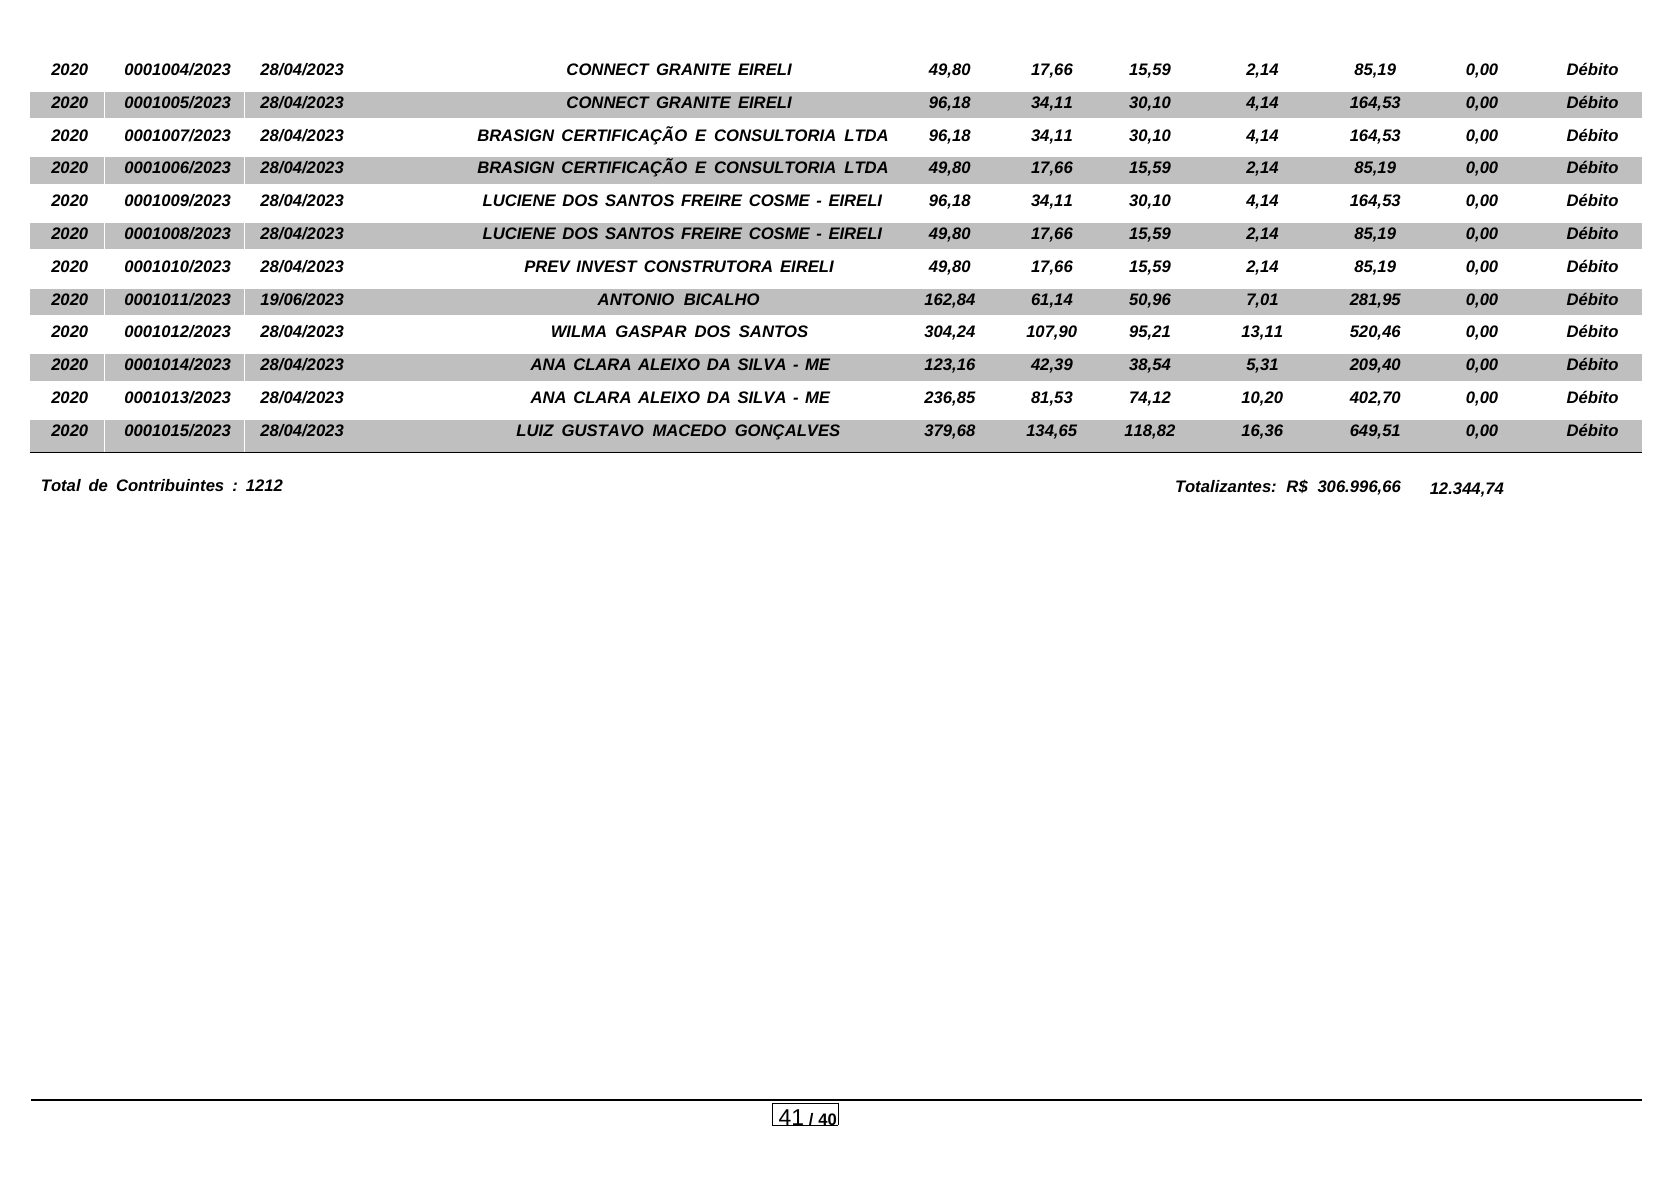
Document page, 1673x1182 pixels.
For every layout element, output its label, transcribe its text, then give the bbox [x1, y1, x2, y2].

table_cell LUCIENE DOS SANTOS FREIRE COSME - EIRELI [408, 223, 905, 249]
table_header 15,59 [1100, 60, 1208, 92]
table_cell 49,80 [905, 223, 1000, 249]
table_cell BRASIGN CERTIFICAÇÃO E CONSULTORIA LTDA [408, 118, 905, 157]
table_cell 96,18 [905, 118, 1000, 157]
table_header 0,00 [1432, 60, 1529, 92]
table_header Débito [1529, 60, 1642, 92]
table_cell 107,90 [1000, 315, 1100, 354]
table_cell 28/04/2023 [245, 250, 408, 288]
table_cell Débito [1529, 420, 1642, 452]
table_cell BRASIGN CERTIFICAÇÃO E CONSULTORIA LTDA [408, 157, 905, 184]
table_cell 0001007/2023 [105, 118, 244, 157]
table_cell 2,14 [1208, 250, 1316, 288]
table_cell 0001009/2023 [105, 184, 244, 223]
table_cell 2020 [30, 381, 104, 420]
table_cell 0,00 [1432, 381, 1529, 420]
table_cell 96,18 [905, 184, 1000, 223]
table_cell 118,82 [1100, 420, 1208, 452]
table_cell 304,24 [905, 315, 1000, 354]
table_cell 2020 [30, 250, 104, 288]
table_cell 17,66 [1000, 223, 1100, 249]
table_cell 10,20 [1208, 381, 1316, 420]
table_cell 4,14 [1208, 184, 1316, 223]
table_cell 19/06/2023 [245, 289, 408, 315]
table_cell 2020 [30, 420, 104, 452]
table_cell 42,39 [1000, 354, 1100, 381]
table_cell 0001008/2023 [105, 223, 244, 249]
table_cell 2020 [30, 157, 104, 184]
table_cell 15,59 [1100, 250, 1208, 288]
table_cell 0001013/2023 [105, 381, 244, 420]
table_header 2020 [30, 60, 104, 92]
table_header 28/04/2023 [245, 60, 408, 92]
table_cell 0001014/2023 [105, 354, 244, 381]
table_cell 402,70 [1316, 381, 1432, 420]
table_cell 2,14 [1208, 223, 1316, 249]
table_header CONNECT GRANITE EIRELI [408, 60, 905, 92]
table_cell ANA CLARA ALEIXO DA SILVA - ME [408, 354, 905, 381]
table_cell 28/04/2023 [245, 118, 408, 157]
table_cell 95,21 [1100, 315, 1208, 354]
table_cell Débito [1529, 118, 1642, 157]
table_cell 0,00 [1432, 157, 1529, 184]
table_cell 4,14 [1208, 118, 1316, 157]
subtitle Total de Contribuintes : 1212 [41, 476, 290, 495]
table_cell 2020 [30, 315, 104, 354]
table_cell 649,51 [1316, 420, 1432, 452]
table_cell 0001006/2023 [105, 157, 244, 184]
table_cell 28/04/2023 [245, 381, 408, 420]
table_cell ANTONIO BICALHO [408, 289, 905, 315]
table_cell 28/04/2023 [245, 420, 408, 452]
table_cell 28/04/2023 [245, 223, 408, 249]
table_cell LUIZ GUSTAVO MACEDO GONÇALVES [408, 420, 905, 452]
table_cell 34,11 [1000, 118, 1100, 157]
table_cell 49,80 [905, 157, 1000, 184]
table_cell 0,00 [1432, 420, 1529, 452]
table_cell 0,00 [1432, 223, 1529, 249]
table_cell 4,14 [1208, 92, 1316, 118]
table_cell Débito [1529, 289, 1642, 315]
table_cell 0,00 [1432, 118, 1529, 157]
table_cell 0001012/2023 [105, 315, 244, 354]
table_cell 34,11 [1000, 184, 1100, 223]
table_cell 28/04/2023 [245, 184, 408, 223]
table_cell 28/04/2023 [245, 315, 408, 354]
table_cell ANA CLARA ALEIXO DA SILVA - ME [408, 381, 905, 420]
table_cell 2020 [30, 92, 104, 118]
table_cell 236,85 [905, 381, 1000, 420]
table_cell 28/04/2023 [245, 354, 408, 381]
table_cell 0001011/2023 [105, 289, 244, 315]
table_cell 164,53 [1316, 184, 1432, 223]
table_cell Débito [1529, 315, 1642, 354]
table_cell Débito [1529, 92, 1642, 118]
table_cell 49,80 [905, 250, 1000, 288]
table_cell 30,10 [1100, 184, 1208, 223]
table_cell 28/04/2023 [245, 157, 408, 184]
table_cell 0,00 [1432, 184, 1529, 223]
table_cell 134,65 [1000, 420, 1100, 452]
table_cell 85,19 [1316, 157, 1432, 184]
table_cell 0,00 [1432, 354, 1529, 381]
table_cell Débito [1529, 184, 1642, 223]
table_cell 164,53 [1316, 118, 1432, 157]
table_cell CONNECT GRANITE EIRELI [408, 92, 905, 118]
table_cell 0,00 [1432, 315, 1529, 354]
table_cell 16,36 [1208, 420, 1316, 452]
table_cell 15,59 [1100, 157, 1208, 184]
table_cell 209,40 [1316, 354, 1432, 381]
table_cell 2020 [30, 223, 104, 249]
table_cell 85,19 [1316, 250, 1432, 288]
table_cell 96,18 [905, 92, 1000, 118]
table_cell 2020 [30, 354, 104, 381]
table_cell 38,54 [1100, 354, 1208, 381]
text Totalizantes: R$ 306.996,66 [1175, 477, 1403, 496]
table_cell 0,00 [1432, 289, 1529, 315]
table_cell 0,00 [1432, 92, 1529, 118]
table_cell 61,14 [1000, 289, 1100, 315]
table_cell 17,66 [1000, 157, 1100, 184]
table_cell 281,95 [1316, 289, 1432, 315]
table_cell 0,00 [1432, 250, 1529, 288]
table_cell 50,96 [1100, 289, 1208, 315]
table_cell 28/04/2023 [245, 92, 408, 118]
table_cell 379,68 [905, 420, 1000, 452]
table_cell LUCIENE DOS SANTOS FREIRE COSME - EIRELI [408, 184, 905, 223]
table_cell 0001015/2023 [105, 420, 244, 452]
table_cell 0001005/2023 [105, 92, 244, 118]
table_cell Débito [1529, 157, 1642, 184]
table_cell 0001010/2023 [105, 250, 244, 288]
table_cell WILMA GASPAR DOS SANTOS [408, 315, 905, 354]
table_cell 2,14 [1208, 157, 1316, 184]
table_cell 2020 [30, 289, 104, 315]
table_cell 2020 [30, 184, 104, 223]
table_cell 5,31 [1208, 354, 1316, 381]
table_cell 2020 [30, 118, 104, 157]
table_cell 34,11 [1000, 92, 1100, 118]
table_cell 15,59 [1100, 223, 1208, 249]
table_cell 162,84 [905, 289, 1000, 315]
table_header 2,14 [1208, 60, 1316, 92]
table_cell 30,10 [1100, 118, 1208, 157]
table_cell 30,10 [1100, 92, 1208, 118]
table_cell 74,12 [1100, 381, 1208, 420]
table_header 85,19 [1316, 60, 1432, 92]
table_header 17,66 [1000, 60, 1100, 92]
table_cell Débito [1529, 250, 1642, 288]
table_cell Débito [1529, 354, 1642, 381]
table_header 0001004/2023 [105, 60, 244, 92]
table_cell 7,01 [1208, 289, 1316, 315]
table_cell 520,46 [1316, 315, 1432, 354]
table_cell Débito [1529, 381, 1642, 420]
subtitle 12.344,74 [1429, 478, 1656, 498]
table_cell 17,66 [1000, 250, 1100, 288]
table_cell 123,16 [905, 354, 1000, 381]
table_header 49,80 [905, 60, 1000, 92]
table_cell 81,53 [1000, 381, 1100, 420]
table_cell 85,19 [1316, 223, 1432, 249]
table_cell Débito [1529, 223, 1642, 249]
table_cell 13,11 [1208, 315, 1316, 354]
table_cell 164,53 [1316, 92, 1432, 118]
table_cell PREV INVEST CONSTRUTORA EIRELI [408, 250, 905, 288]
